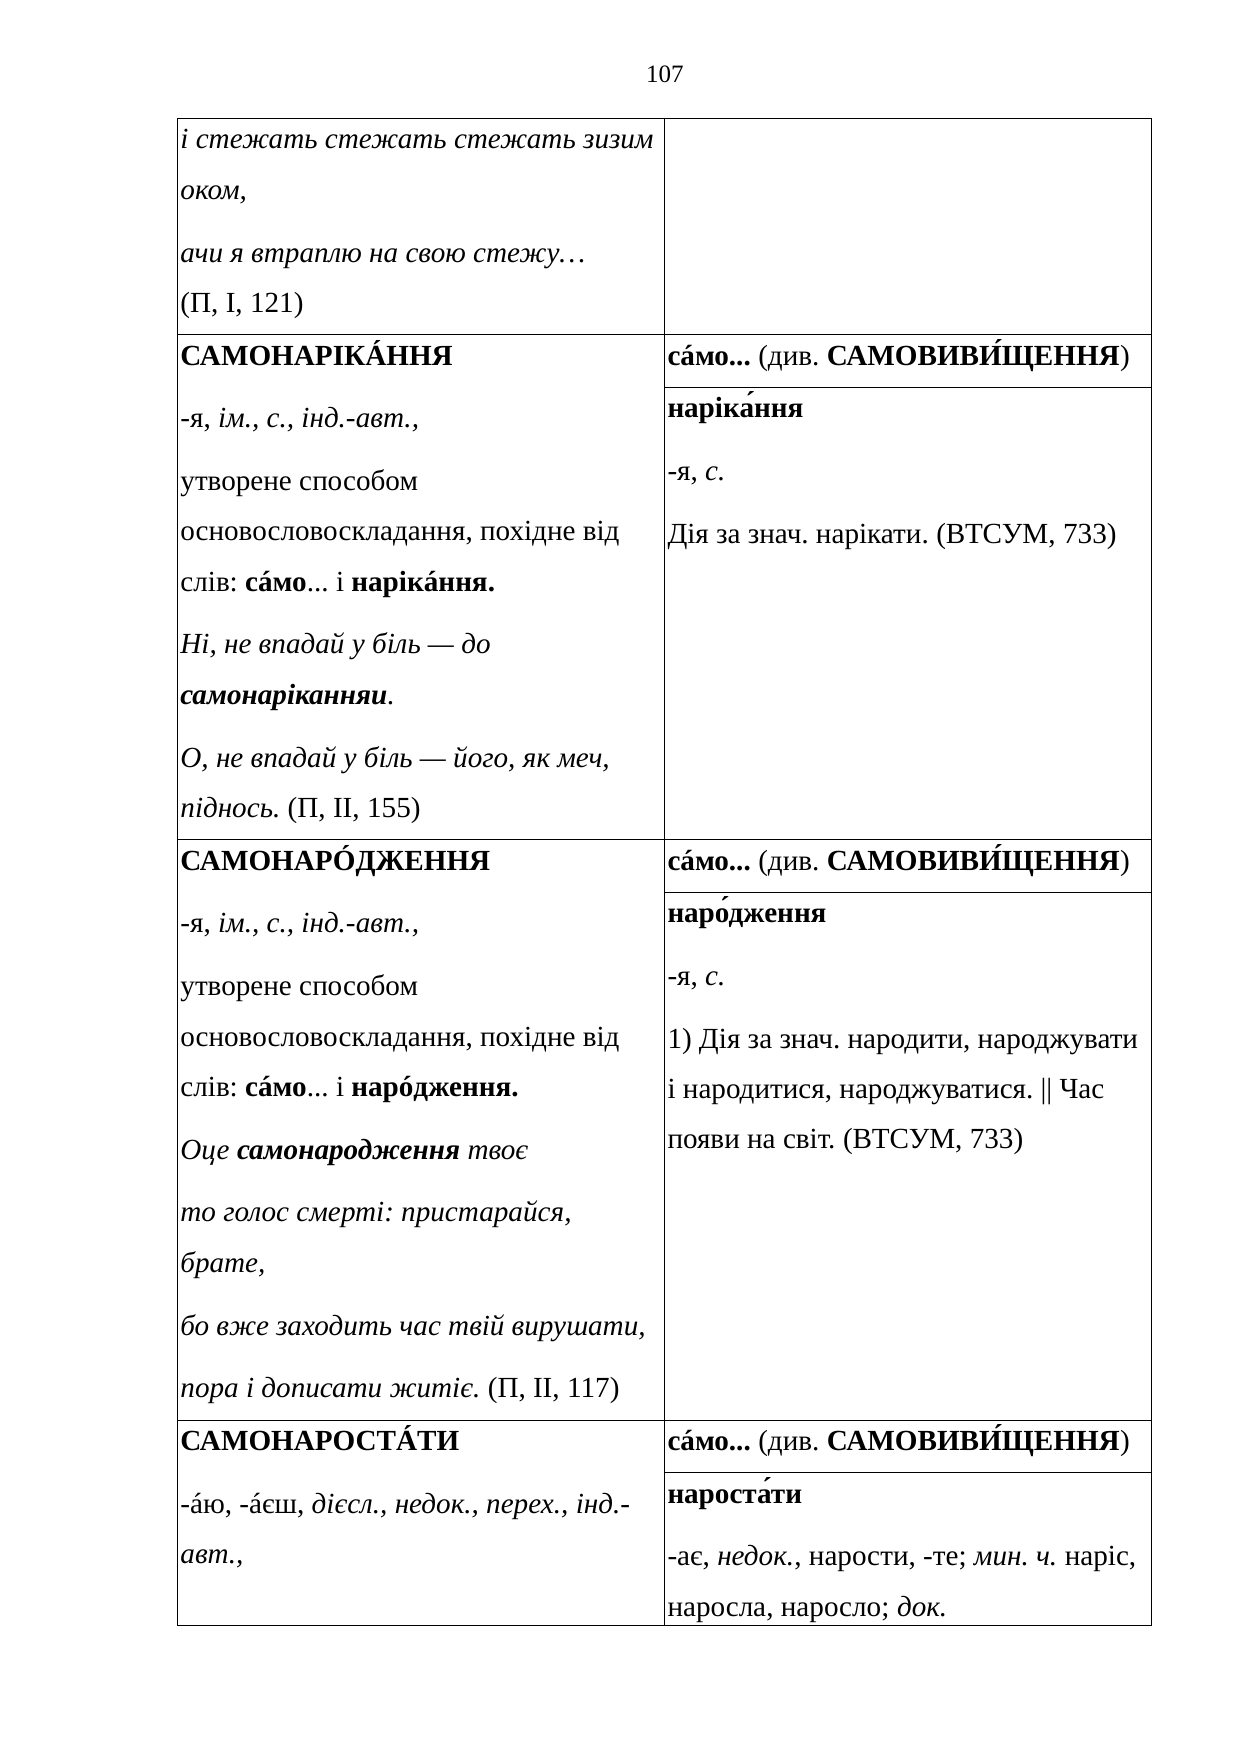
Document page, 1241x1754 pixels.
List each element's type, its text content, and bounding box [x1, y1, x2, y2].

table_cell наріка́ння -я, с. Дія за знач. нарікати. (ВТСУМ, 733) [665, 388, 1151, 839]
table_cell [665, 119, 1151, 334]
table_cell САМОНАРОСТÁТИ -áю, -áєш, дієсл., недок., перех., інд.-авт., [178, 1421, 664, 1625]
table_cell наро́дження -я, с. 1) Дія за знач. народити, народжувати і народитися, народжуватися. || Час появи на світ. (ВТСУМ, 733) [665, 893, 1151, 1419]
table_cell САМОНАРÓДЖЕННЯ -я, ім., с., інд.-авт., утворене способом основословоскладання, похідне від слів: сáмо... і нарóдження. Оце самонародження твоє то голос смерті: пристарайся, брате, бо вже заходить час твій вирушати, пора і дописати житіє. (П, ІІ, 117) [178, 840, 664, 1419]
table_cell нароста́ти -ає, недок., нарости, -те; мин. ч. наріс, наросла, наросло; док. [665, 1473, 1151, 1625]
table_cell сáмо... (див. САМОВИВИ́ЩЕННЯ) [665, 840, 1151, 892]
table_cell сáмо... (див. САМОВИВИ́ЩЕННЯ) [665, 1421, 1151, 1472]
table_cell сáмо... (див. САМОВИВИ́ЩЕННЯ) [665, 335, 1151, 387]
table_cell САМОНАРІКÁННЯ -я, ім., с., інд.-авт., утворене способом основословоскладання, похідне від слів: сáмо... і нарікáння. Ні, не впадай у біль — до самонаріканняи. О, не впадай у біль — його, як меч, піднось. (П, ІІ, 155) [178, 335, 664, 839]
table_cell і стежать стежать стежать зизим оком, ачи я втраплю на свою стежу… (П, І, 121) [178, 119, 664, 334]
